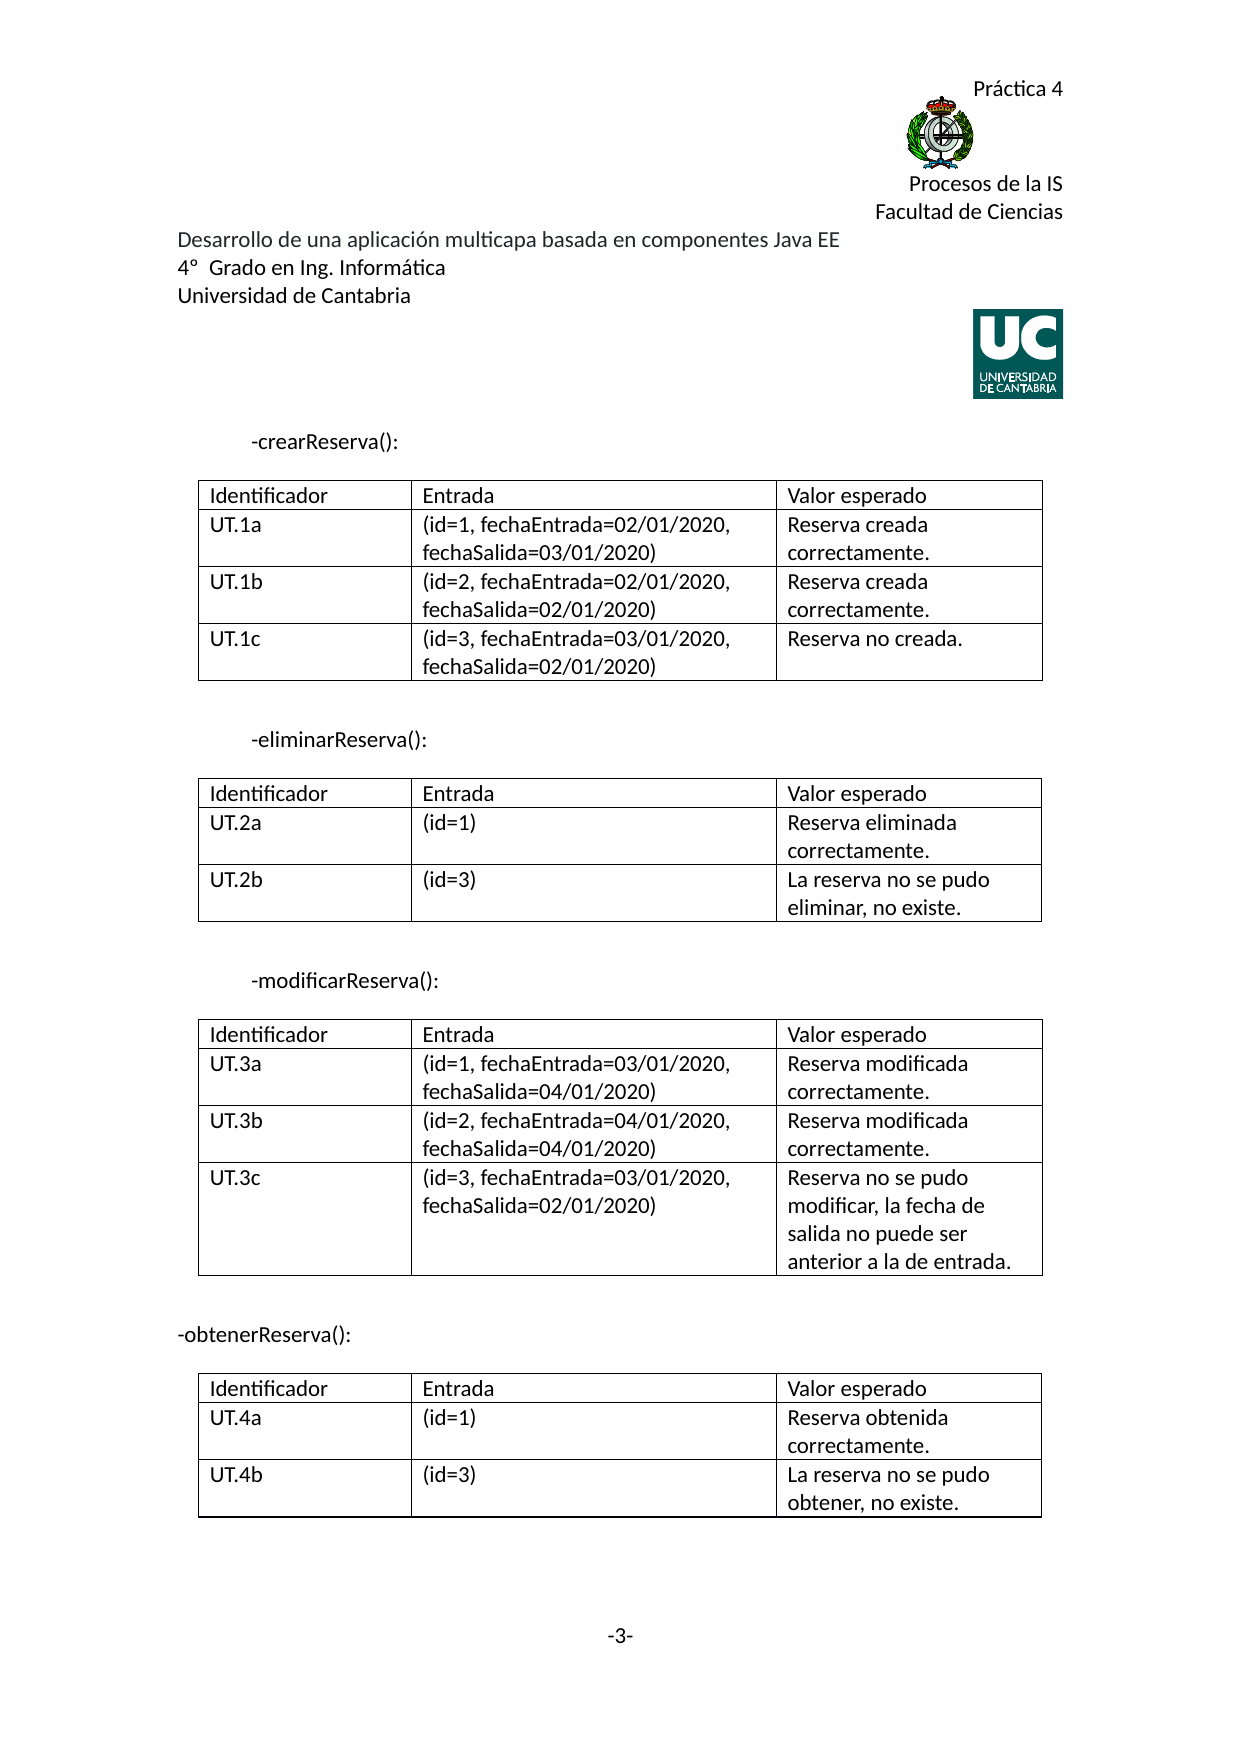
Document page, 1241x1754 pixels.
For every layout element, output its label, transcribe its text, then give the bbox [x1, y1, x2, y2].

table_cell (id=1, fechaEntrada=02/01/2020, fechaSalida=03/01/2020) [412, 510, 776, 566]
table_header Entrada [412, 481, 776, 509]
table_header Identificador [199, 1020, 411, 1048]
table_cell UT.1b [199, 567, 411, 623]
table_cell La reserva no se pudo obtener, no existe. [777, 1460, 1041, 1516]
table_cell (id=1) [412, 808, 776, 864]
table_cell Reserva creada correctamente. [777, 567, 1042, 623]
table_cell Reserva eliminada correctamente. [777, 808, 1041, 864]
table_header Identificador [199, 481, 411, 509]
table_cell Reserva no creada. [777, 624, 1042, 680]
text -modificarReserva(): [177, 966, 1063, 994]
list -crearReserva(): [177, 427, 1063, 455]
table_cell (id=3, fechaEntrada=03/01/2020, fechaSalida=02/01/2020) [412, 624, 776, 680]
table_header Entrada [412, 1020, 776, 1048]
table_header Entrada [412, 779, 776, 807]
table_cell UT.3c [199, 1163, 411, 1275]
table_cell UT.1c [199, 624, 411, 680]
text -eliminarReserva(): [177, 725, 1063, 753]
table_cell UT.2b [199, 865, 411, 921]
table_cell Reserva obtenida correctamente. [777, 1403, 1041, 1459]
table_cell (id=3, fechaEntrada=03/01/2020, fechaSalida=02/01/2020) [412, 1163, 776, 1275]
table_cell (id=2, fechaEntrada=04/01/2020, fechaSalida=04/01/2020) [412, 1106, 776, 1162]
table_header Valor esperado [777, 481, 1042, 509]
table_cell (id=1, fechaEntrada=03/01/2020, fechaSalida=04/01/2020) [412, 1049, 776, 1105]
table_header Valor esperado [777, 1020, 1042, 1048]
table_cell UT.4b [199, 1460, 411, 1516]
table_header Valor esperado [777, 779, 1041, 807]
table_cell Reserva no se pudo modificar, la fecha de salida no puede ser anterior a la de entrada. [777, 1163, 1042, 1275]
table_cell UT.3a [199, 1049, 411, 1105]
table_cell Reserva modificada correctamente. [777, 1106, 1042, 1162]
table_cell UT.4a [199, 1403, 411, 1459]
table_header Identificador [199, 779, 411, 807]
text -obtenerReserva(): [177, 1320, 1063, 1348]
table_cell (id=2, fechaEntrada=02/01/2020, fechaSalida=02/01/2020) [412, 567, 776, 623]
table_header Identificador [199, 1374, 411, 1402]
table_header Entrada [412, 1374, 776, 1402]
table_cell Reserva creada correctamente. [777, 510, 1042, 566]
table_header Valor esperado [777, 1374, 1041, 1402]
table_cell Reserva modificada correctamente. [777, 1049, 1042, 1105]
table_cell UT.3b [199, 1106, 411, 1162]
table_cell La reserva no se pudo eliminar, no existe. [777, 865, 1041, 921]
table_cell (id=3) [412, 865, 776, 921]
table_cell (id=1) [412, 1403, 776, 1459]
table_cell UT.2a [199, 808, 411, 864]
table_cell (id=3) [412, 1460, 776, 1516]
table_cell UT.1a [199, 510, 411, 566]
